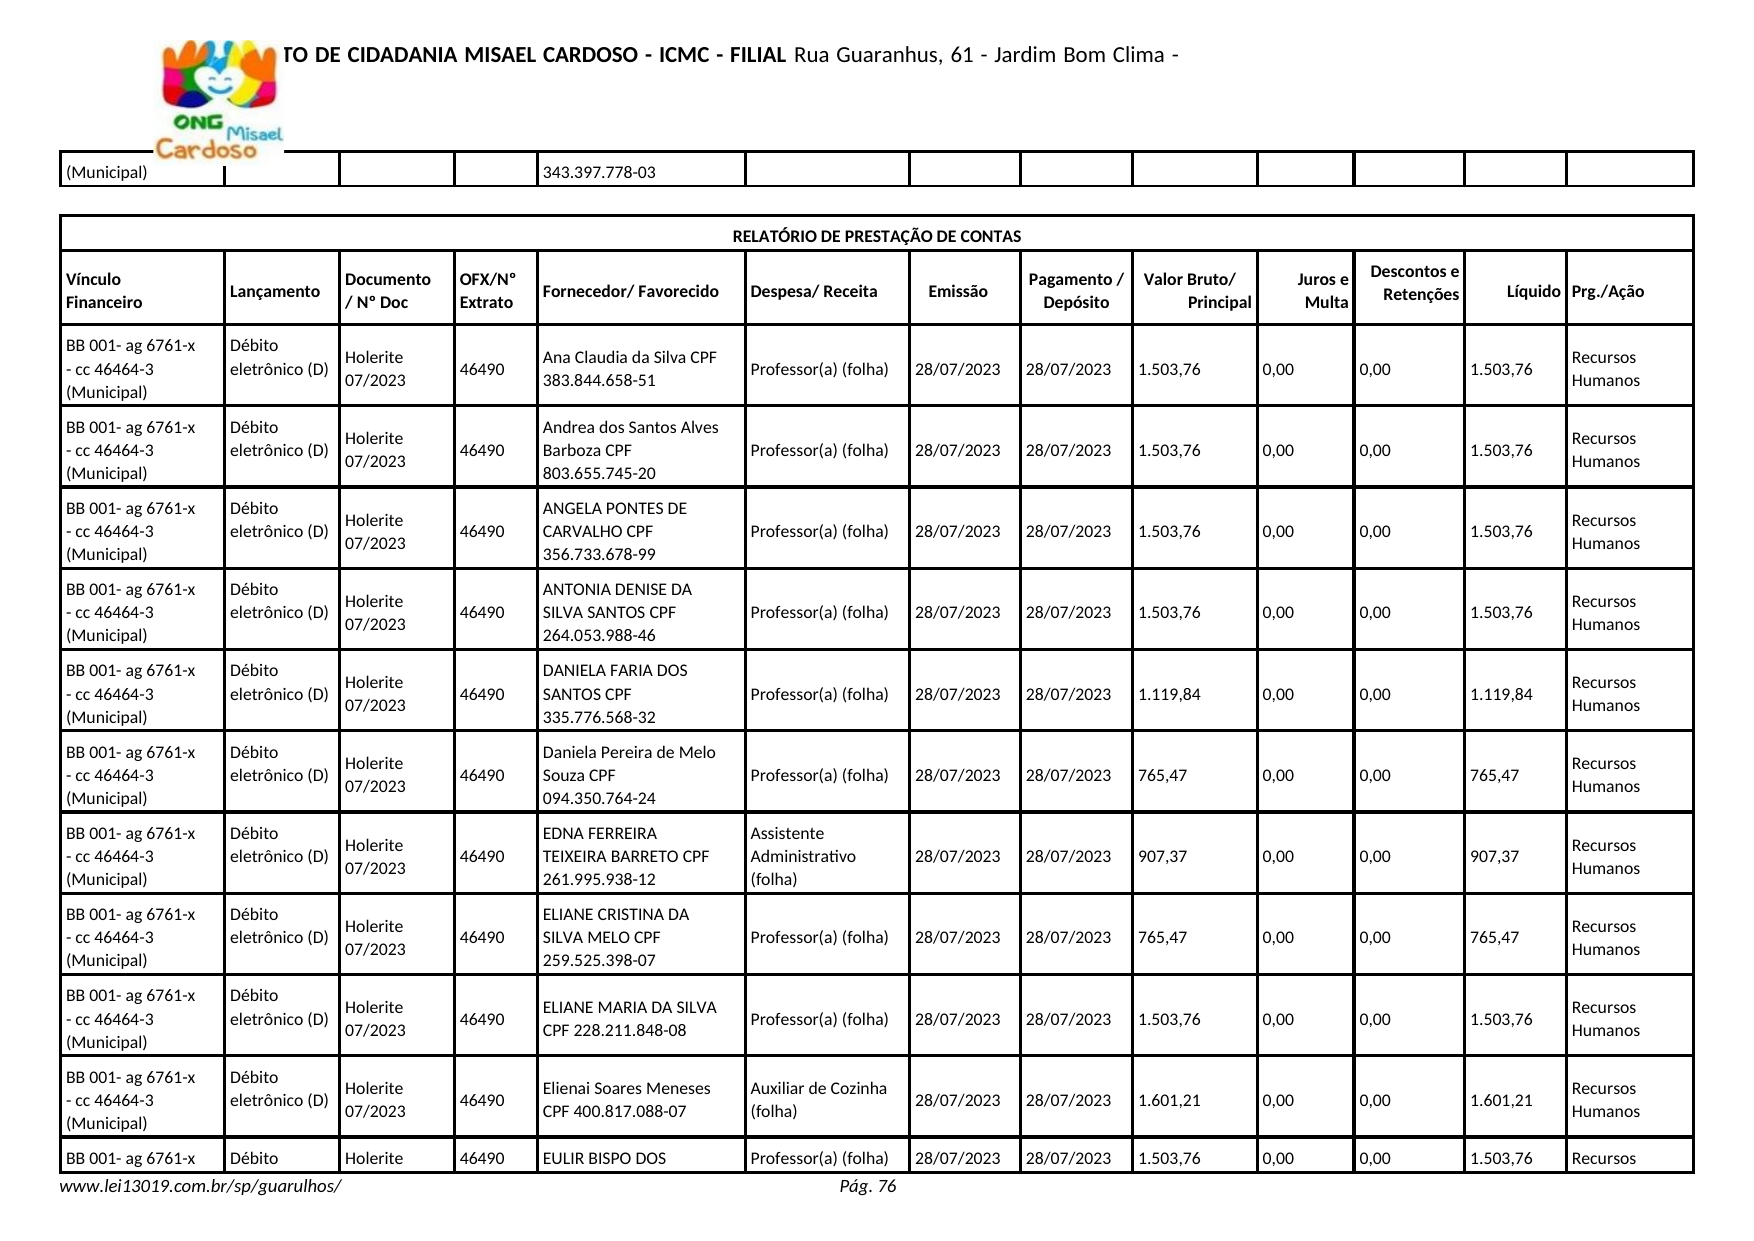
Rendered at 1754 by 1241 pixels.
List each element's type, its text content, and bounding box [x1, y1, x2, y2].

table_cell BB 001- ag 6761-x - cc 46464-3 (Municipal) [62, 326, 223, 404]
table_cell 1.503,76 [1466, 326, 1565, 404]
table_cell 765,47 [1466, 895, 1565, 973]
table_cell BB 001- ag 6761-x - cc 46464-3 (Municipal) [62, 976, 223, 1054]
table_cell OFX/Nº Extrato [456, 252, 536, 323]
table_cell 0,00 [1356, 570, 1463, 648]
table_cell [1022, 153, 1131, 185]
table_cell Auxiliar de Cozinha (folha) [747, 1057, 908, 1135]
table_cell 28/07/2023 [1022, 489, 1131, 567]
table_cell Débito eletrônico (D) [226, 570, 338, 648]
table_cell 28/07/2023 [911, 1139, 1019, 1171]
table_cell Professor(a) (folha) [747, 895, 908, 973]
table_cell 0,00 [1356, 407, 1463, 485]
table_cell Professor(a) (folha) [747, 732, 908, 810]
table_cell 46490 [456, 489, 536, 567]
table_cell 28/07/2023 [911, 895, 1019, 973]
table_cell BB 001- ag 6761-x - cc 46464-3 (Municipal) [62, 895, 223, 973]
table_cell 0,00 [1259, 895, 1352, 973]
table_cell Daniela Pereira de Melo Souza CPF 094.350.764-24 [539, 732, 744, 810]
table_cell BB 001- ag 6761-x [62, 1139, 223, 1171]
table_cell 0,00 [1259, 326, 1352, 404]
table_cell 28/07/2023 [911, 732, 1019, 810]
table_cell ELIANE MARIA DA SILVA CPF 228.211.848-08 [539, 976, 744, 1054]
table_cell Recursos Humanos [1568, 895, 1692, 973]
table_cell Professor(a) (folha) [747, 326, 908, 404]
table_cell Elienai Soares Meneses CPF 400.817.088-07 [539, 1057, 744, 1135]
table_cell [1134, 153, 1256, 185]
table_cell Assistente Administrativo (folha) [747, 814, 908, 892]
table_cell Valor Bruto/ Principal [1134, 252, 1256, 323]
table_cell 28/07/2023 [911, 976, 1019, 1054]
table_cell Professor(a) (folha) [747, 570, 908, 648]
table_cell BB 001- ag 6761-x - cc 46464-3 (Municipal) [62, 407, 223, 485]
table_cell Pagamento / Depósito [1022, 252, 1131, 323]
table_cell Holerite [341, 1139, 453, 1171]
table_cell Emissão [911, 252, 1019, 323]
table_cell 0,00 [1259, 651, 1352, 729]
table_cell ELIANE CRISTINA DA SILVA MELO CPF 259.525.398-07 [539, 895, 744, 973]
table_cell Líquido [1466, 252, 1565, 323]
table_cell 46490 [456, 976, 536, 1054]
table_cell Recursos Humanos [1568, 651, 1692, 729]
table_cell 46490 [456, 570, 536, 648]
table_cell Débito eletrônico (D) [226, 895, 338, 973]
table_cell 0,00 [1259, 814, 1352, 892]
table_cell [456, 153, 536, 185]
table_cell 1.119,84 [1466, 651, 1565, 729]
table_cell Documento / Nº Doc [341, 252, 453, 323]
table_cell Vínculo Financeiro [62, 252, 223, 323]
table_cell 0,00 [1259, 732, 1352, 810]
table_cell 0,00 [1259, 407, 1352, 485]
table_cell Recursos Humanos [1568, 976, 1692, 1054]
table_cell ANTONIA DENISE DA SILVA SANTOS CPF 264.053.988-46 [539, 570, 744, 648]
table_cell 46490 [456, 326, 536, 404]
table_cell 46490 [456, 1139, 536, 1171]
table_cell 46490 [456, 651, 536, 729]
table_cell [341, 153, 453, 185]
table_cell 28/07/2023 [1022, 895, 1131, 973]
table_cell BB 001- ag 6761-x - cc 46464-3 (Municipal) [62, 1057, 223, 1135]
table_cell [1466, 153, 1565, 185]
table_cell 28/07/2023 [1022, 651, 1131, 729]
table_cell 28/07/2023 [911, 326, 1019, 404]
table_cell 46490 [456, 407, 536, 485]
table_cell 1.601,21 [1134, 1057, 1256, 1135]
table_cell 28/07/2023 [1022, 570, 1131, 648]
table_cell Professor(a) (folha) [747, 407, 908, 485]
table_cell 1.503,76 [1466, 1139, 1565, 1171]
table_cell 0,00 [1356, 895, 1463, 973]
table_cell Professor(a) (folha) [747, 976, 908, 1054]
table_cell 28/07/2023 [1022, 732, 1131, 810]
table_cell 28/07/2023 [911, 489, 1019, 567]
table_cell BB 001- ag 6761-x - cc 46464-3 (Municipal) [62, 732, 223, 810]
table_cell 0,00 [1356, 1139, 1463, 1171]
table_cell DANIELA FARIA DOS SANTOS CPF 335.776.568-32 [539, 651, 744, 729]
table_cell Holerite 07/2023 [341, 489, 453, 567]
table_cell 1.503,76 [1134, 326, 1256, 404]
table_cell 46490 [456, 732, 536, 810]
table_cell 0,00 [1356, 732, 1463, 810]
table_cell Recursos Humanos [1568, 570, 1692, 648]
table_cell 28/07/2023 [1022, 1057, 1131, 1135]
table_cell 1.503,76 [1134, 1139, 1256, 1171]
table_cell 343.397.778-03 [539, 153, 744, 185]
table_cell Débito eletrônico (D) [226, 489, 338, 567]
table_cell BB 001- ag 6761-x - cc 46464-3 (Municipal) [62, 814, 223, 892]
table_cell Recursos Humanos [1568, 489, 1692, 567]
table_cell 46490 [456, 1057, 536, 1135]
table_cell Débito eletrônico (D) [226, 326, 338, 404]
table_cell 28/07/2023 [911, 1057, 1019, 1135]
table_cell 765,47 [1134, 895, 1256, 973]
table_cell 0,00 [1259, 570, 1352, 648]
table_cell 1.503,76 [1134, 570, 1256, 648]
table_cell 1.503,76 [1134, 489, 1256, 567]
table_cell 0,00 [1259, 1139, 1352, 1171]
table_cell Holerite 07/2023 [341, 814, 453, 892]
table_cell 28/07/2023 [911, 651, 1019, 729]
table_cell 0,00 [1356, 651, 1463, 729]
table_cell 765,47 [1466, 732, 1565, 810]
table_cell BB 001- ag 6761-x - cc 46464-3 (Municipal) [62, 489, 223, 567]
table_cell ANGELA PONTES DE CARVALHO CPF 356.733.678-99 [539, 489, 744, 567]
table_cell Juros e Multa [1259, 252, 1352, 323]
table_cell Débito eletrônico (D) [226, 976, 338, 1054]
table_cell Professor(a) (folha) [747, 489, 908, 567]
table_cell 28/07/2023 [1022, 326, 1131, 404]
table_cell [1568, 153, 1692, 185]
table_cell [747, 153, 908, 185]
table_cell Holerite 07/2023 [341, 651, 453, 729]
table_cell 28/07/2023 [1022, 814, 1131, 892]
table_cell Recursos Humanos [1568, 407, 1692, 485]
table_cell 1.503,76 [1466, 407, 1565, 485]
table_cell 0,00 [1356, 814, 1463, 892]
table_cell 0,00 [1356, 1057, 1463, 1135]
table_cell 1.119,84 [1134, 651, 1256, 729]
table_cell Professor(a) (folha) [747, 1139, 908, 1171]
table_cell Débito eletrônico (D) [226, 651, 338, 729]
table_cell [1259, 153, 1352, 185]
table_cell Débito eletrônico (D) [226, 814, 338, 892]
table_cell (Municipal) [62, 153, 223, 185]
table_cell 28/07/2023 [1022, 976, 1131, 1054]
table_cell Descontos e Retenções [1356, 252, 1463, 323]
table_cell Holerite 07/2023 [341, 326, 453, 404]
table_cell 28/07/2023 [911, 407, 1019, 485]
table_cell Professor(a) (folha) [747, 651, 908, 729]
table_cell 907,37 [1134, 814, 1256, 892]
table_cell 1.503,76 [1466, 570, 1565, 648]
table_cell 1.503,76 [1134, 976, 1256, 1054]
table_cell 0,00 [1259, 489, 1352, 567]
table_cell 28/07/2023 [1022, 1139, 1131, 1171]
table_cell Débito eletrônico (D) [226, 732, 338, 810]
table_cell 0,00 [1356, 976, 1463, 1054]
table_cell EDNA FERREIRA TEIXEIRA BARRETO CPF 261.995.938-12 [539, 814, 744, 892]
table_cell [226, 153, 338, 185]
table_cell 1.503,76 [1466, 489, 1565, 567]
table_cell Holerite 07/2023 [341, 1057, 453, 1135]
table_cell Holerite 07/2023 [341, 570, 453, 648]
table_cell Prg./Ação [1568, 252, 1692, 323]
table_cell 907,37 [1466, 814, 1565, 892]
table_cell Débito eletrônico (D) [226, 407, 338, 485]
table_cell 0,00 [1356, 489, 1463, 567]
table_cell 0,00 [1259, 1057, 1352, 1135]
table_cell [1356, 153, 1463, 185]
table_cell Débito [226, 1139, 338, 1171]
table_cell 1.503,76 [1134, 407, 1256, 485]
table_header RELATÓRIO DE PRESTAÇÃO DE CONTAS [62, 217, 1692, 249]
table_cell Recursos [1568, 1139, 1692, 1171]
table_cell Holerite 07/2023 [341, 895, 453, 973]
table_cell 0,00 [1356, 326, 1463, 404]
table_cell Holerite 07/2023 [341, 976, 453, 1054]
table_cell 765,47 [1134, 732, 1256, 810]
table_cell BB 001- ag 6761-x - cc 46464-3 (Municipal) [62, 651, 223, 729]
table_cell Lançamento [226, 252, 338, 323]
table_cell Despesa/ Receita [747, 252, 908, 323]
table_cell 28/07/2023 [911, 570, 1019, 648]
table_cell 1.503,76 [1466, 976, 1565, 1054]
table_cell Holerite 07/2023 [341, 407, 453, 485]
table_cell BB 001- ag 6761-x - cc 46464-3 (Municipal) [62, 570, 223, 648]
table_cell Recursos Humanos [1568, 1057, 1692, 1135]
table_cell Fornecedor/ Favorecido [539, 252, 744, 323]
table_cell 46490 [456, 895, 536, 973]
table_cell 28/07/2023 [911, 814, 1019, 892]
table_cell Recursos Humanos [1568, 326, 1692, 404]
table_cell Holerite 07/2023 [341, 732, 453, 810]
table_cell 28/07/2023 [1022, 407, 1131, 485]
table_cell 0,00 [1259, 976, 1352, 1054]
table_cell EULIR BISPO DOS [539, 1139, 744, 1171]
table_cell 46490 [456, 814, 536, 892]
table_cell Ana Claudia da Silva CPF 383.844.658-51 [539, 326, 744, 404]
table_cell Recursos Humanos [1568, 814, 1692, 892]
table_cell [911, 153, 1019, 185]
table_cell Débito eletrônico (D) [226, 1057, 338, 1135]
table_cell 1.601,21 [1466, 1057, 1565, 1135]
table_cell Andrea dos Santos Alves Barboza CPF 803.655.745-20 [539, 407, 744, 485]
table_cell Recursos Humanos [1568, 732, 1692, 810]
